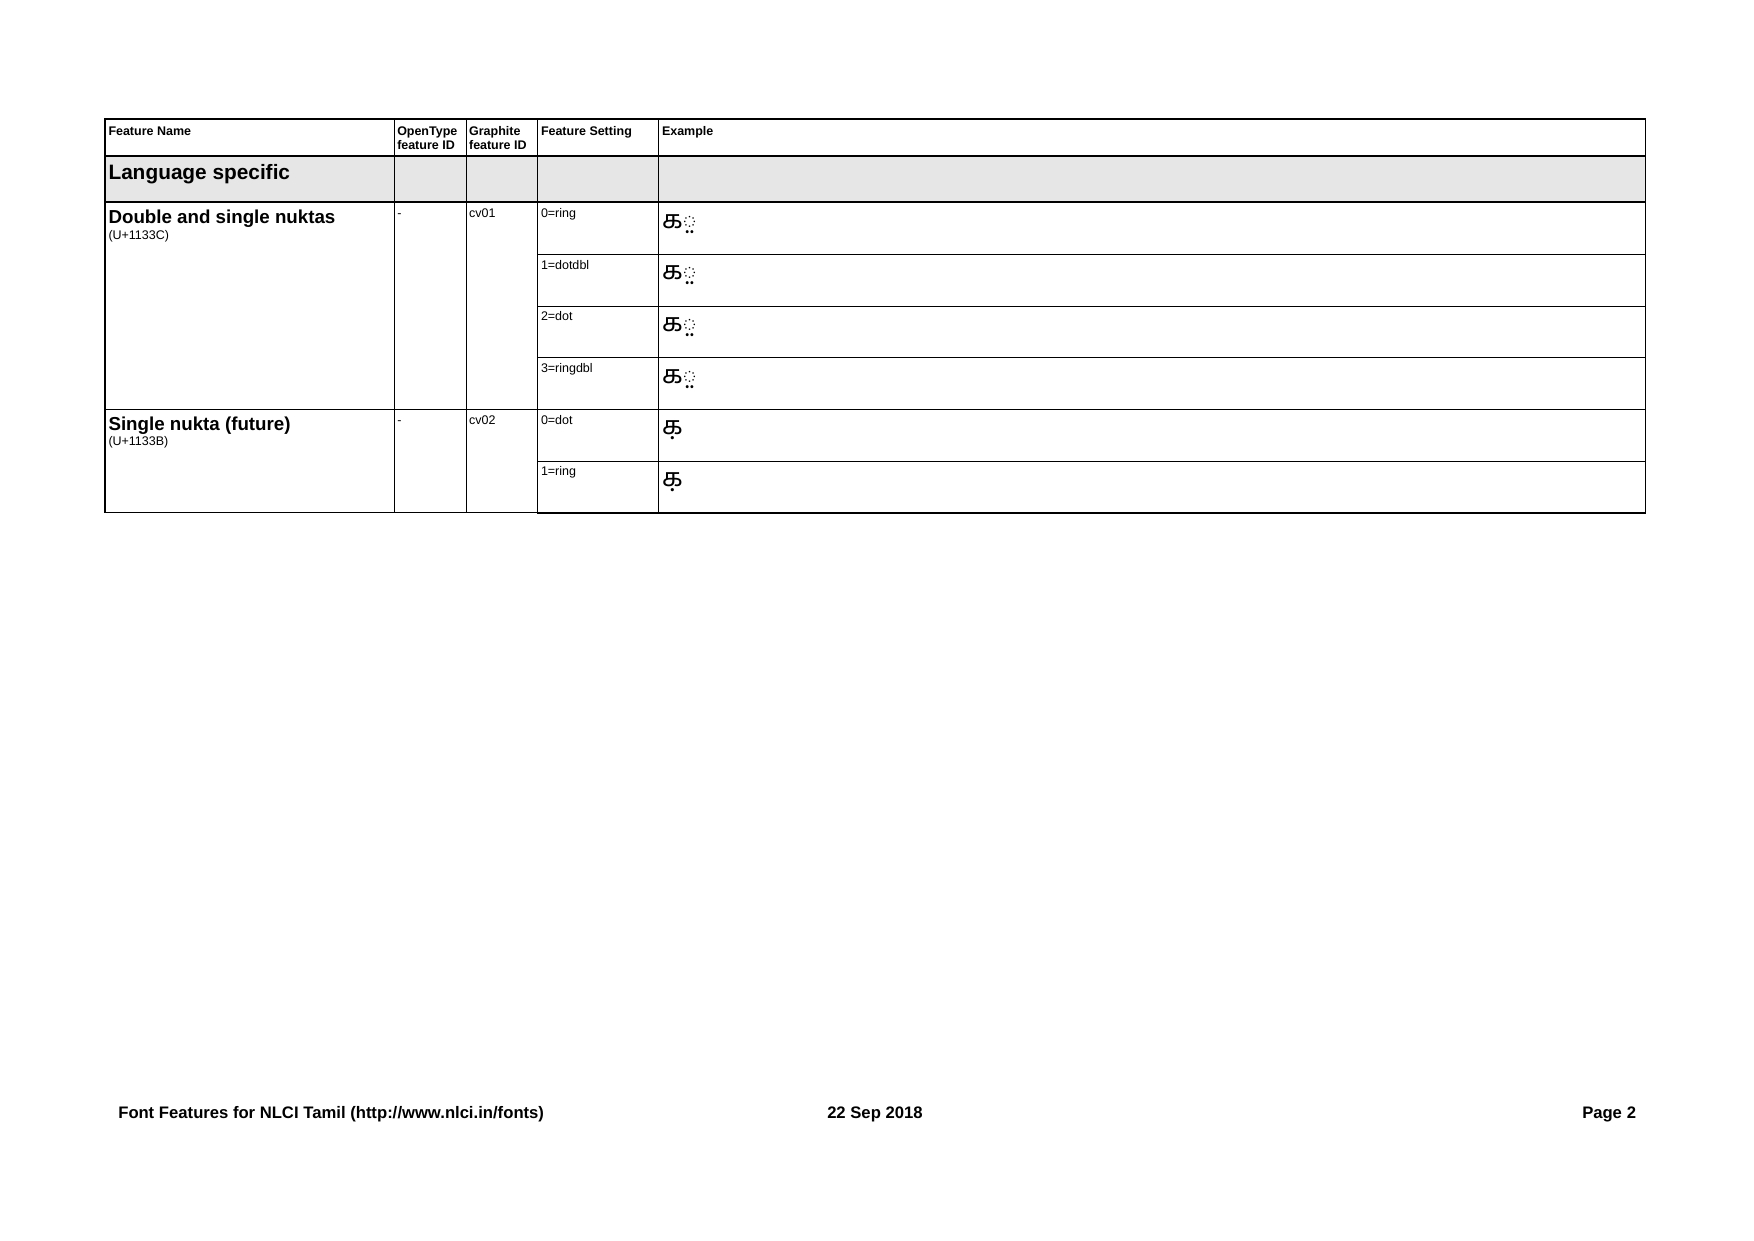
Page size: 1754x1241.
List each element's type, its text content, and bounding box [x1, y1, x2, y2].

table_cell க𑌻 [659, 410, 1645, 461]
table_cell [538, 157, 658, 201]
table_header Feature Name [106, 120, 394, 155]
table_cell க𑌼 [659, 203, 1645, 254]
table_cell 3=ringdbl [538, 358, 658, 409]
table_cell - [395, 203, 466, 409]
table_cell 0=ring [538, 203, 658, 254]
table_cell 0=dot [538, 410, 658, 461]
table_cell Double and single nuktas (U+1133C) [106, 203, 394, 409]
table_cell க𑌼 [659, 358, 1645, 409]
table_cell Language specific [106, 157, 394, 201]
table_header Example [659, 120, 1645, 155]
table_header Feature Setting [538, 120, 658, 155]
table_cell cv02 [467, 410, 537, 512]
table_cell 2=dot [538, 307, 658, 357]
table_header OpenType feature ID [395, 120, 466, 155]
table_cell cv01 [467, 203, 537, 409]
table_cell க𑌼 [659, 255, 1645, 306]
table_cell Single nukta (future) (U+1133B) [106, 410, 394, 512]
table_cell [395, 157, 466, 201]
table_cell [659, 157, 1645, 201]
table_cell - [395, 410, 466, 512]
table_cell [467, 157, 537, 201]
table_header Graphite feature ID [467, 120, 537, 155]
table_cell க𑌻 [659, 462, 1645, 512]
table_cell க𑌼 [659, 307, 1645, 357]
table_cell 1=dotdbl [538, 255, 658, 306]
table_cell 1=ring [538, 462, 658, 512]
